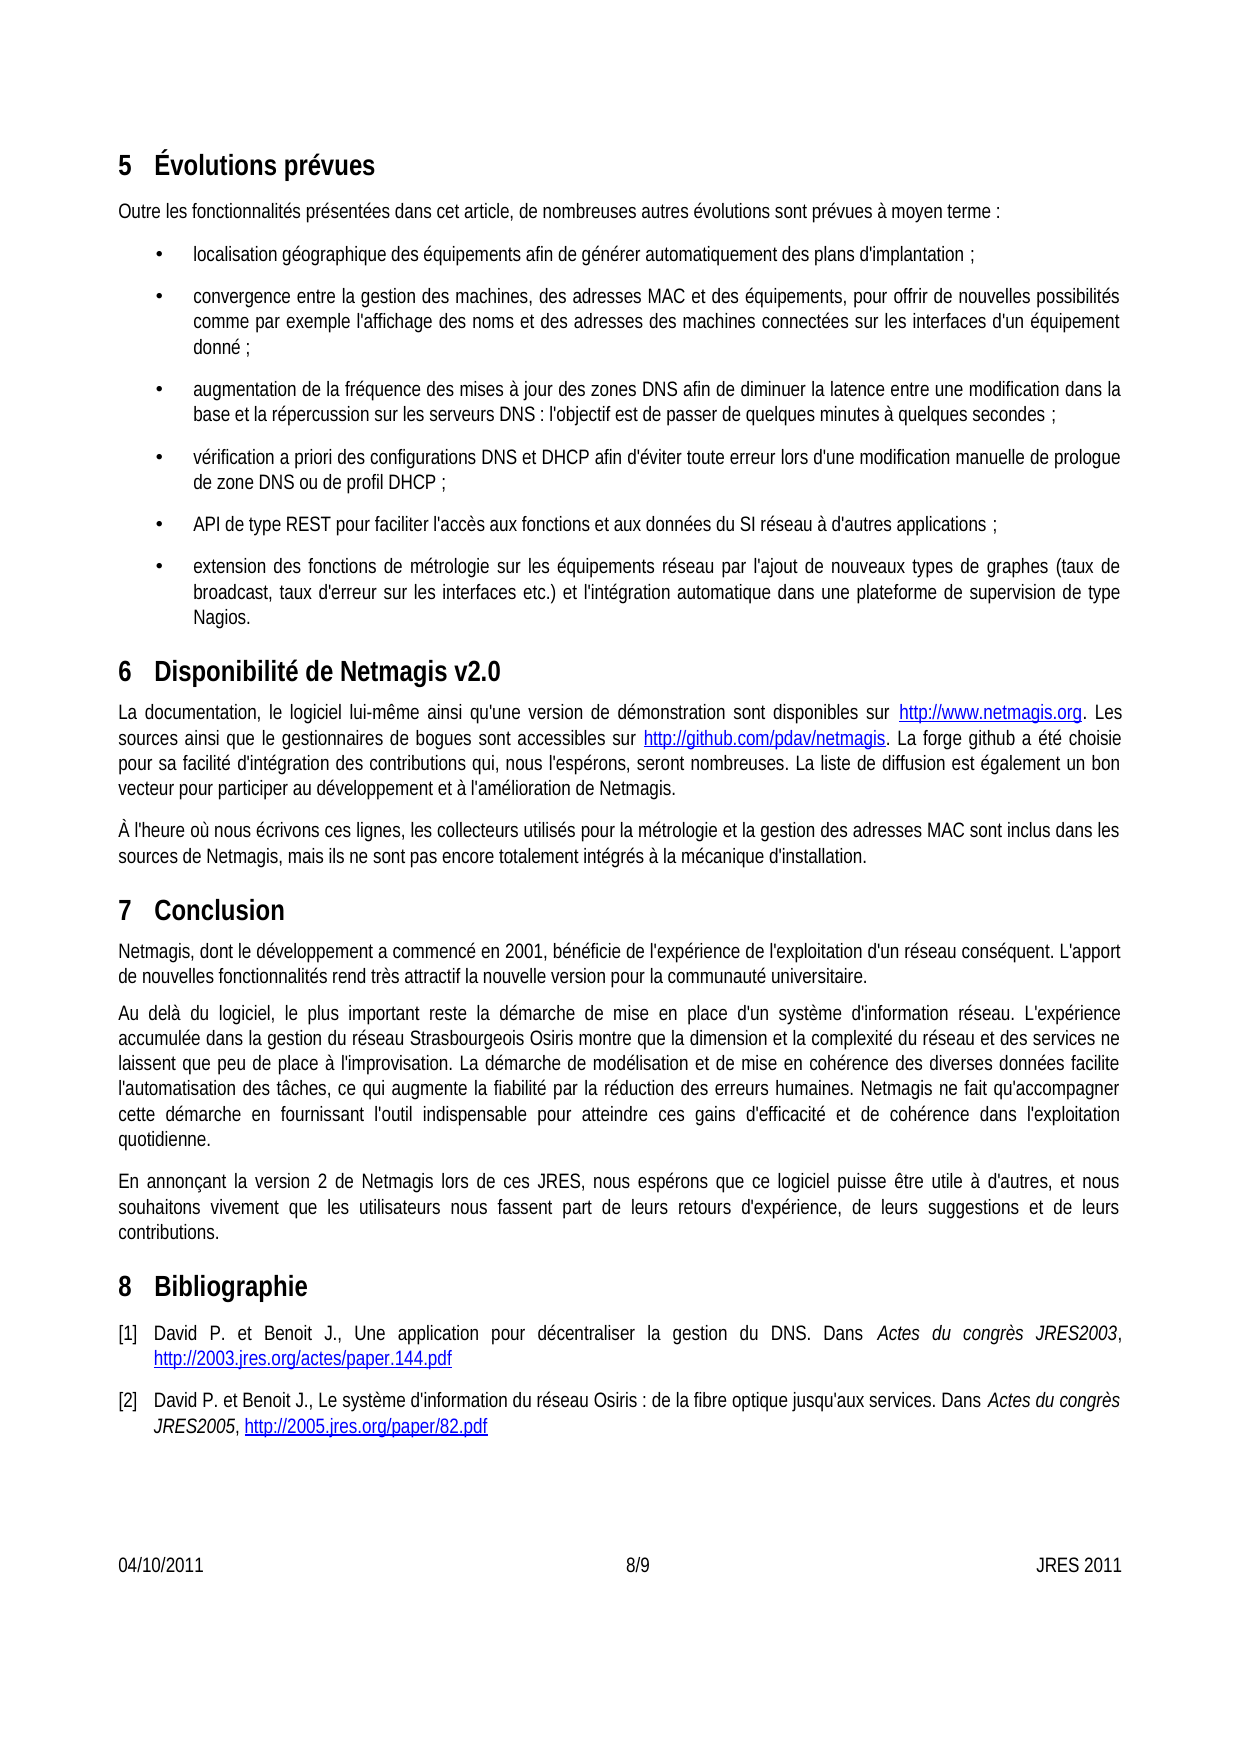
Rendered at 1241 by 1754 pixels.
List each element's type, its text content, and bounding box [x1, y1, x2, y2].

list extension des fonctions de métrologie sur les équipements réseau par l'ajout de nouveaux types de graphes (taux de broadcast, taux d'erreur sur les interfaces etc.) et l'intégration automatique dans une plateforme de supervision de type Nagios. [156, 554, 1122, 629]
text La documentation, le logiciel lui-même ainsi qu'une version de démonstration sont disponibles sur http://www.netmagis.org. Les sources ainsi que le gestionnaires de bogues sont accessibles sur http://github.com/pdav/netmagis. La forge github a été choisie pour sa facilité d'intégration des contributions qui, nous l'espérons, seront nombreuses. La liste de diffusion est également un bon vecteur pour participer au développement et à l'amélioration de Netmagis. [118, 700, 1122, 800]
list localisation géographique des équipements afin de générer automatiquement des plans d'implantation ; [156, 242, 1122, 266]
text Au delà du logiciel, le plus important reste la démarche de mise en place d'un système d'information réseau. L'expérience accumulée dans la gestion du réseau Strasbourgeois Osiris montre que la dimension et la complexité du réseau et des services ne laissent que peu de place à l'improvisation. La démarche de modélisation et de mise en cohérence des diverses données facilite l'automatisation des tâches, ce qui augmente la fiabilité par la réduction des erreurs humaines. Netmagis ne fait qu'accompagner cette démarche en fournissant l'outil indispensable pour atteindre ces gains d'efficacité et de cohérence dans l'exploitation quotidienne. [118, 1000, 1122, 1151]
list API de type REST pour faciliter l'accès aux fonctions et aux données du SI réseau à d'autres applications ; [156, 512, 1122, 536]
text À l'heure où nous écrivons ces lignes, les collecteurs utilisés pour la métrologie et la gestion des adresses MAC sont inclus dans les sources de Netmagis, mais ils ne sont pas encore totalement intégrés à la mécanique d'installation. [118, 818, 1122, 868]
list vérification a priori des configurations DNS et DHCP afin d'éviter toute erreur lors d'une modification manuelle de prologue de zone DNS ou de profil DHCP ; [156, 444, 1122, 494]
text En annonçant la version 2 de Netmagis lors de ces JRES, nous espérons que ce logiciel puisse être utile à d'autres, et nous souhaitons vivement que les utilisateurs nous fassent part de leurs retours d'expérience, de leurs suggestions et de leurs contributions. [118, 1169, 1122, 1244]
subtitle Disponibilité de Netmagis v2.0 [118, 654, 1122, 688]
subtitle Évolutions prévues [118, 148, 1122, 181]
subtitle Bibliographie [118, 1269, 1122, 1302]
list augmentation de la fréquence des mises à jour des zones DNS afin de diminuer la latence entre une modification dans la base et la répercussion sur les serveurs DNS : l'objectif est de passer de quelques minutes à quelques secondes ; [156, 377, 1122, 426]
list David P. et Benoit J., Une application pour décentraliser la gestion du DNS. Dans Actes du congrès JRES2003, http://2003.jres.org/actes/paper.144.pdf [118, 1321, 1122, 1370]
subtitle Conclusion [118, 893, 1122, 926]
text Outre les fonctionnalités présentées dans cet article, de nombreuses autres évolutions sont prévues à moyen terme : [118, 199, 1122, 223]
list David P. et Benoit J., Le système d'information du réseau Osiris : de la fibre optique jusqu'aux services. Dans Actes du congrès JRES2005, http://2005.jres.org/paper/82.pdf [118, 1388, 1122, 1438]
list convergence entre la gestion des machines, des adresses MAC et des équipements, pour offrir de nouvelles possibilités comme par exemple l'affichage des noms et des adresses des machines connectées sur les interfaces d'un équipement donné ; [156, 284, 1122, 359]
text Netmagis, dont le développement a commencé en 2001, bénéficie de l'expérience de l'exploitation d'un réseau conséquent. L'apport de nouvelles fonctionnalités rend très attractif la nouvelle version pour la communauté universitaire. [118, 939, 1122, 988]
